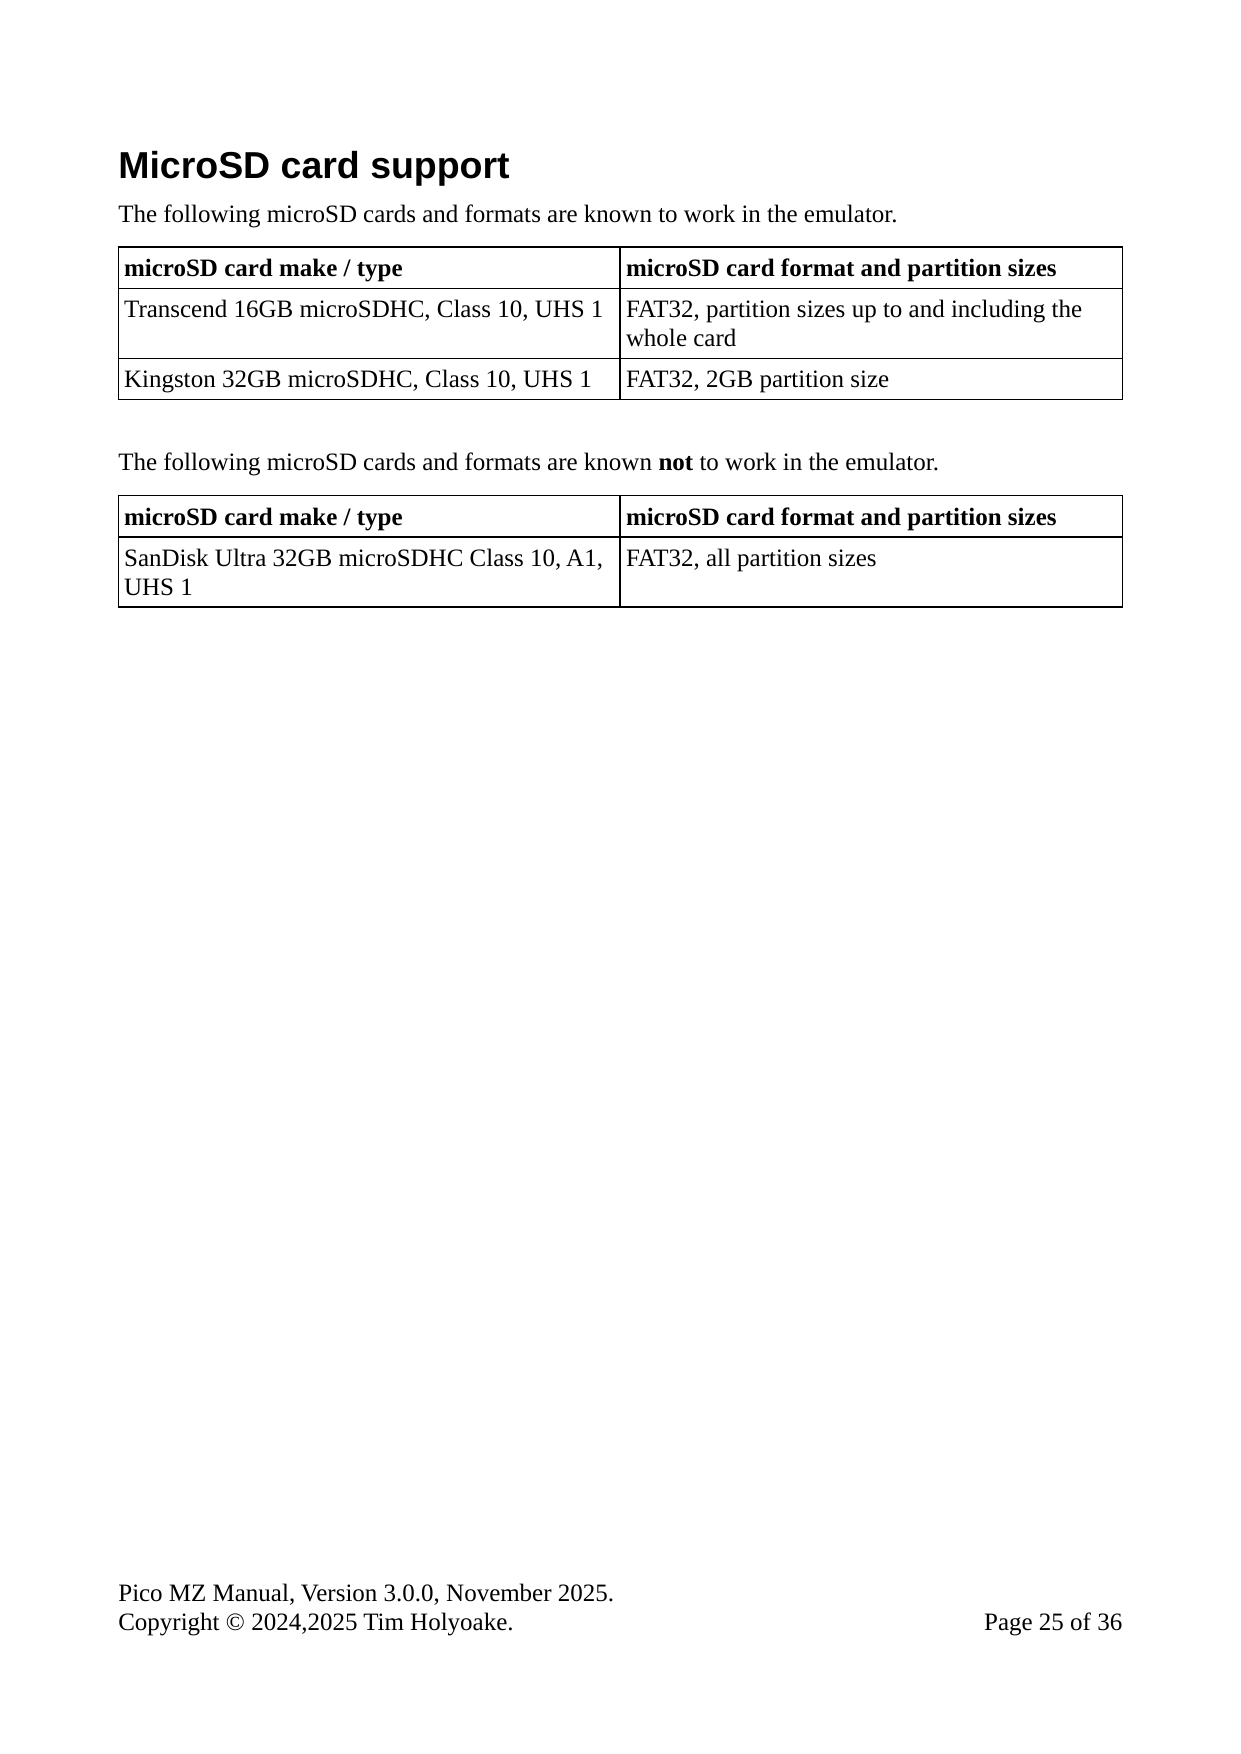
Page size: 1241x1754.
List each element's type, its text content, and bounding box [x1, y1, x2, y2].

table_cell FAT32, 2GB partition size [621, 359, 1122, 399]
table_cell FAT32, partition sizes up to and including the whole card [621, 289, 1122, 358]
table_cell Transcend 16GB microSDHC, Class 10, UHS 1 [119, 289, 619, 358]
table_header microSD card format and partition sizes [621, 248, 1122, 288]
text The following microSD cards and formats are known to work in the emulator. [118, 199, 1122, 227]
table_header microSD card make / type [119, 496, 619, 536]
table_header microSD card make / type [119, 248, 619, 288]
table_header microSD card format and partition sizes [621, 496, 1122, 536]
table_cell Kingston 32GB microSDHC, Class 10, UHS 1 [119, 359, 619, 399]
text The following microSD cards and formats are known not to work in the emulator. [118, 447, 1122, 476]
subtitle MicroSD card support [118, 143, 1122, 186]
table_cell FAT32, all partition sizes [621, 538, 1122, 606]
table_cell SanDisk Ultra 32GB microSDHC Class 10, A1, UHS 1 [119, 538, 619, 606]
